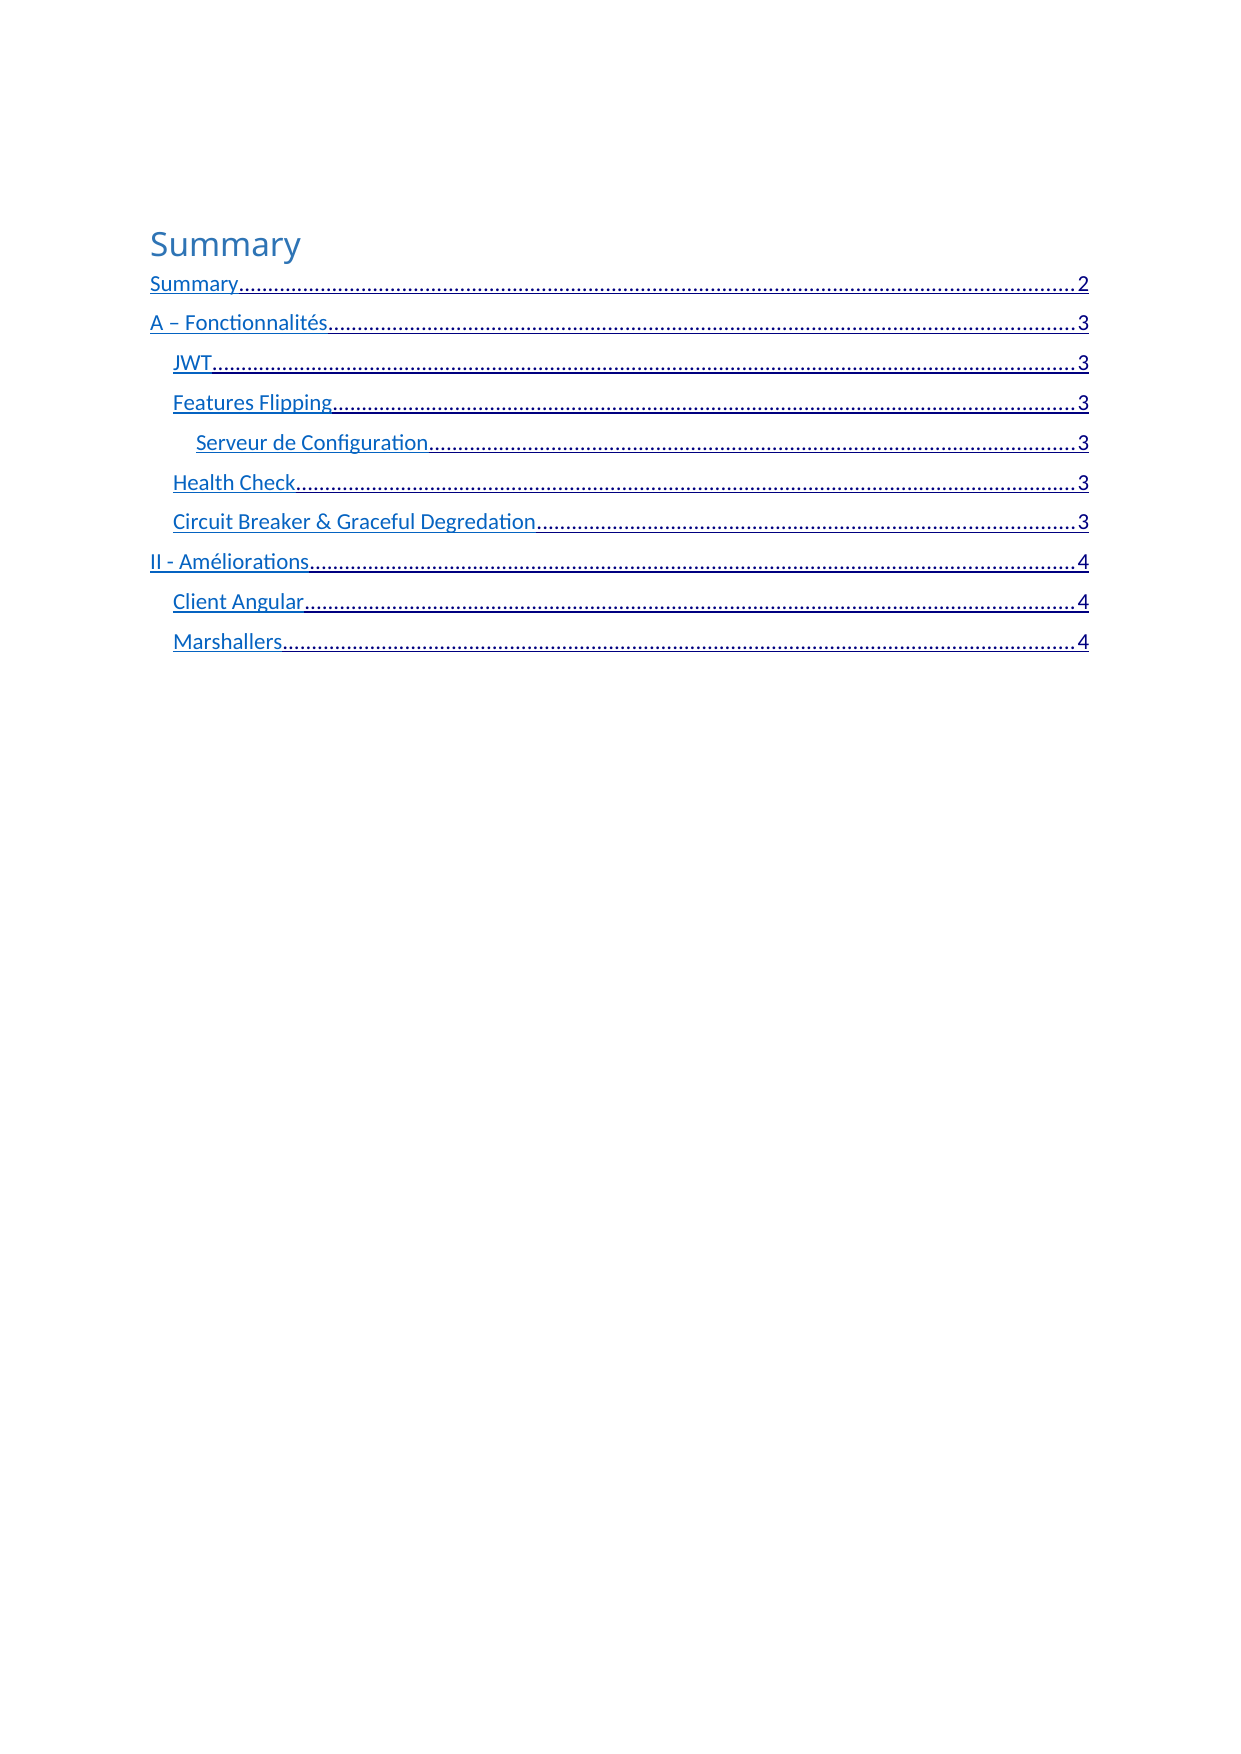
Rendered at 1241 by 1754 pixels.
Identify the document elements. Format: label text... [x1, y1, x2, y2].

text Summary [150, 221, 1090, 266]
text JWT 3 [173, 348, 1090, 376]
text Summary 2 [150, 269, 1090, 297]
text Circuit Breaker & Graceful Degredation 3 [173, 507, 1090, 535]
text II - Améliorations 4 [150, 547, 1090, 575]
text A – Fonctionnalités 3 [150, 308, 1090, 336]
text Client Angular 4 [173, 587, 1090, 615]
text Marshallers 4 [173, 627, 1090, 655]
text Serveur de Configuration 3 [196, 428, 1090, 456]
text Features Flipping 3 [173, 388, 1090, 416]
text Health Check 3 [173, 468, 1090, 496]
